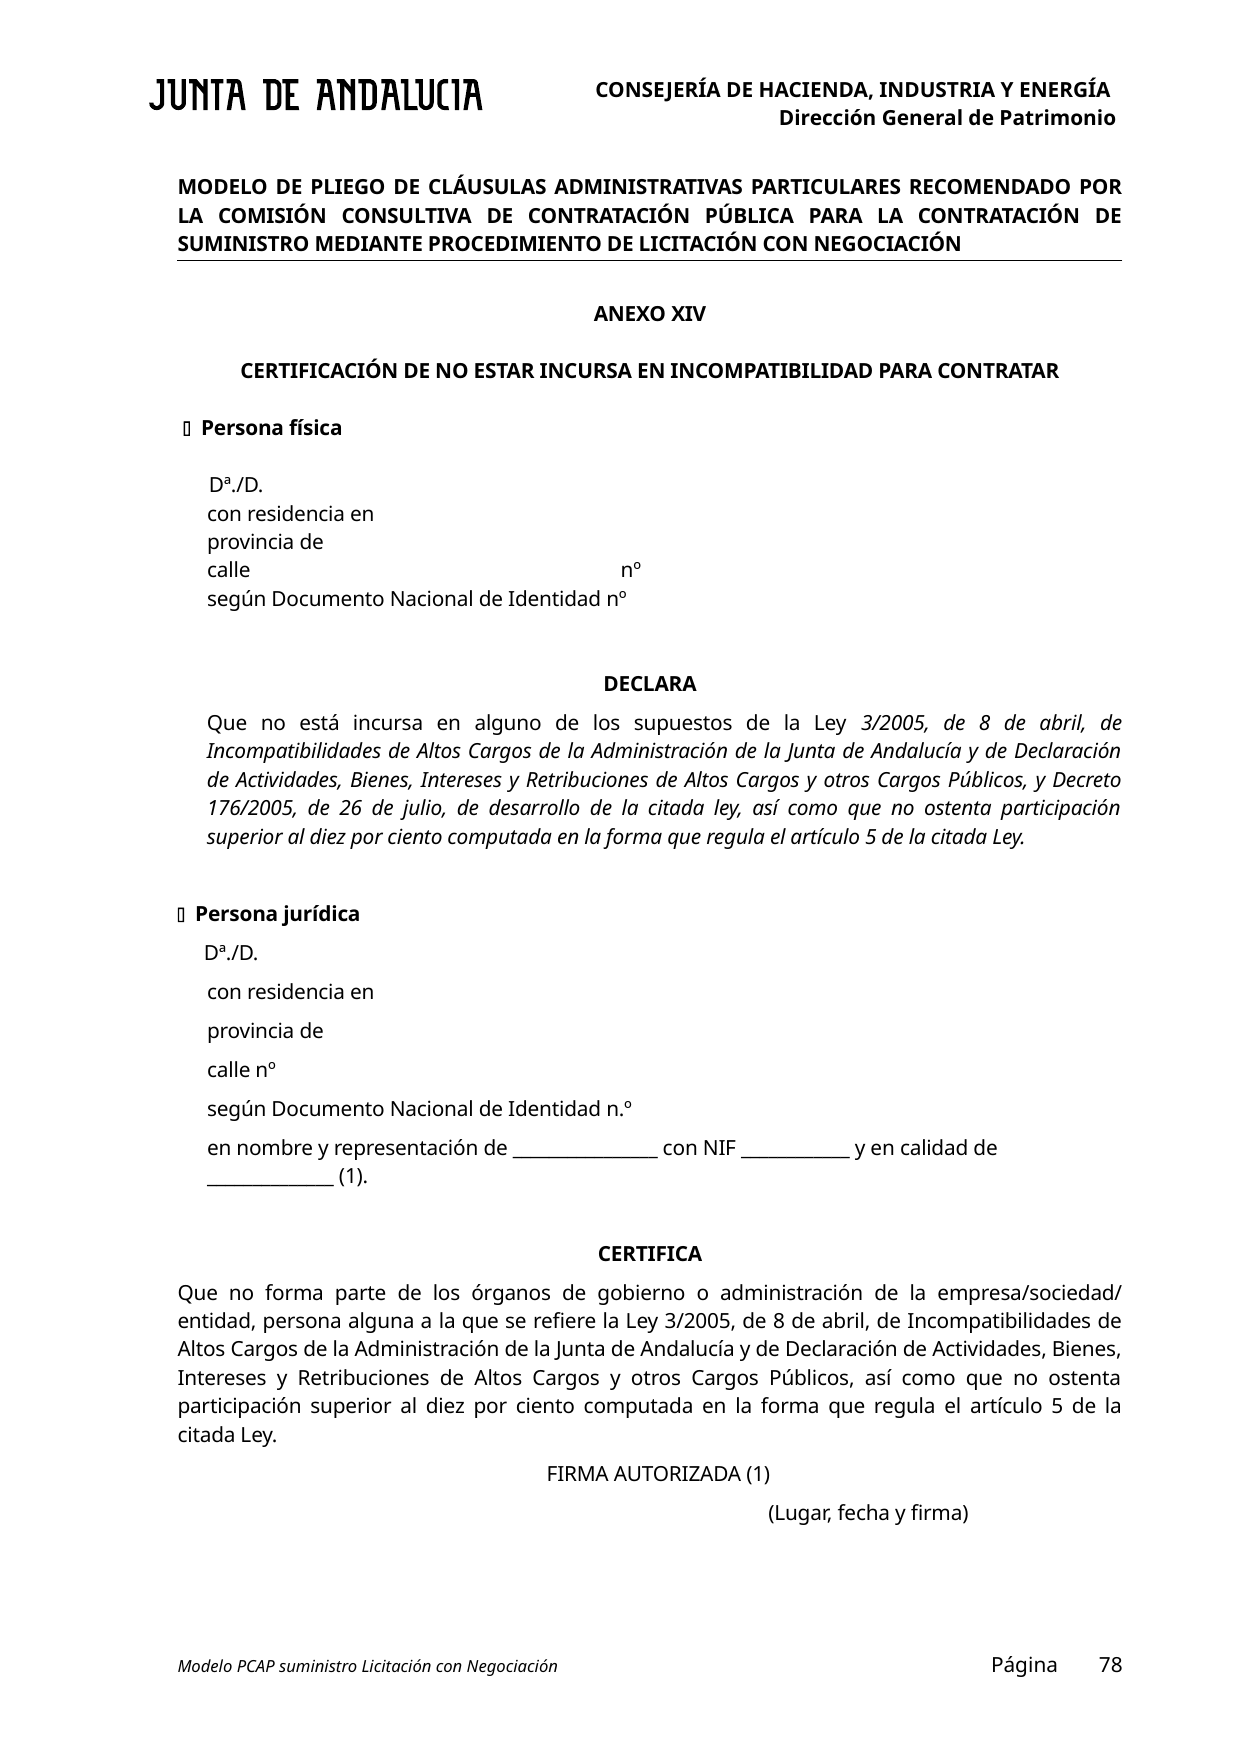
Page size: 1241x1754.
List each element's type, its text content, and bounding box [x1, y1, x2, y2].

text Dª./D. [177, 938, 1122, 967]
text (Lugar, fecha y firma) [177, 1498, 1122, 1526]
text provincia de [207, 527, 1122, 556]
text ANEXO XIV [177, 299, 1122, 328]
text según Documento Nacional de Identidad nº [207, 584, 1122, 612]
text  Persona física [177, 413, 1122, 442]
text Dª./D. [177, 470, 1122, 499]
text CERTIFICACIÓN DE NO ESTAR INCURSA EN INCOMPATIBILIDAD PARA CONTRATAR [130, 356, 1122, 385]
text CERTIFICA [177, 1239, 1122, 1267]
text DECLARA [177, 669, 1122, 698]
text en nombre y representación de ________________ con NIF ____________ y en calidad de ______________ (1). [207, 1133, 1122, 1189]
text calle nº [207, 556, 1122, 584]
text con residencia en [207, 977, 1122, 1006]
list MODELO DE PLIEGO DE CLÁUSULAS ADMINISTRATIVAS PARTICULARES RECOMENDADO POR LA COMISIÓN CONSULTIVA DE CONTRATACIÓN PÚBLICA PARA LA CONTRATACIÓN DE SUMINISTRO MEDIANTE PROCEDIMIENTO DE LICITACIÓN CON NEGOCIACIÓN [177, 172, 1122, 260]
text Que no está incursa en alguno de los supuestos de la Ley 3/2005, de 8 de abril, de Incompatibilidades de Altos Cargos de la Administración de la Junta de Andalucía y de Declaración de Actividades, Bienes, Intereses y Retribuciones de Altos Cargos y otros Cargos Públicos, y Decreto 176/2005, de 26 de julio, de desarrollo de la citada ley, así como que no ostenta participación superior al diez por ciento computada en la forma que regula el artículo 5 de la citada Ley. [207, 708, 1122, 850]
text FIRMA AUTORIZADA (1) [177, 1459, 1122, 1487]
text con residencia en [207, 499, 1122, 527]
text según Documento Nacional de Identidad n.º [207, 1094, 1122, 1122]
text calle nº [207, 1055, 1122, 1083]
text provincia de [207, 1016, 1122, 1044]
text Que no forma parte de los órganos de gobierno o administración de la empresa/sociedad/ entidad, persona alguna a la que se refiere la Ley 3/2005, de 8 de abril, de Incompatibilidades de Altos Cargos de la Administración de la Junta de Andalucía y de Declaración de Actividades, Bienes, Intereses y Retribuciones de Altos Cargos y otros Cargos Públicos, así como que no ostenta participación superior al diez por ciento computada en la forma que regula el artículo 5 de la citada Ley. [177, 1278, 1122, 1448]
text  Persona jurídica [177, 899, 1122, 928]
